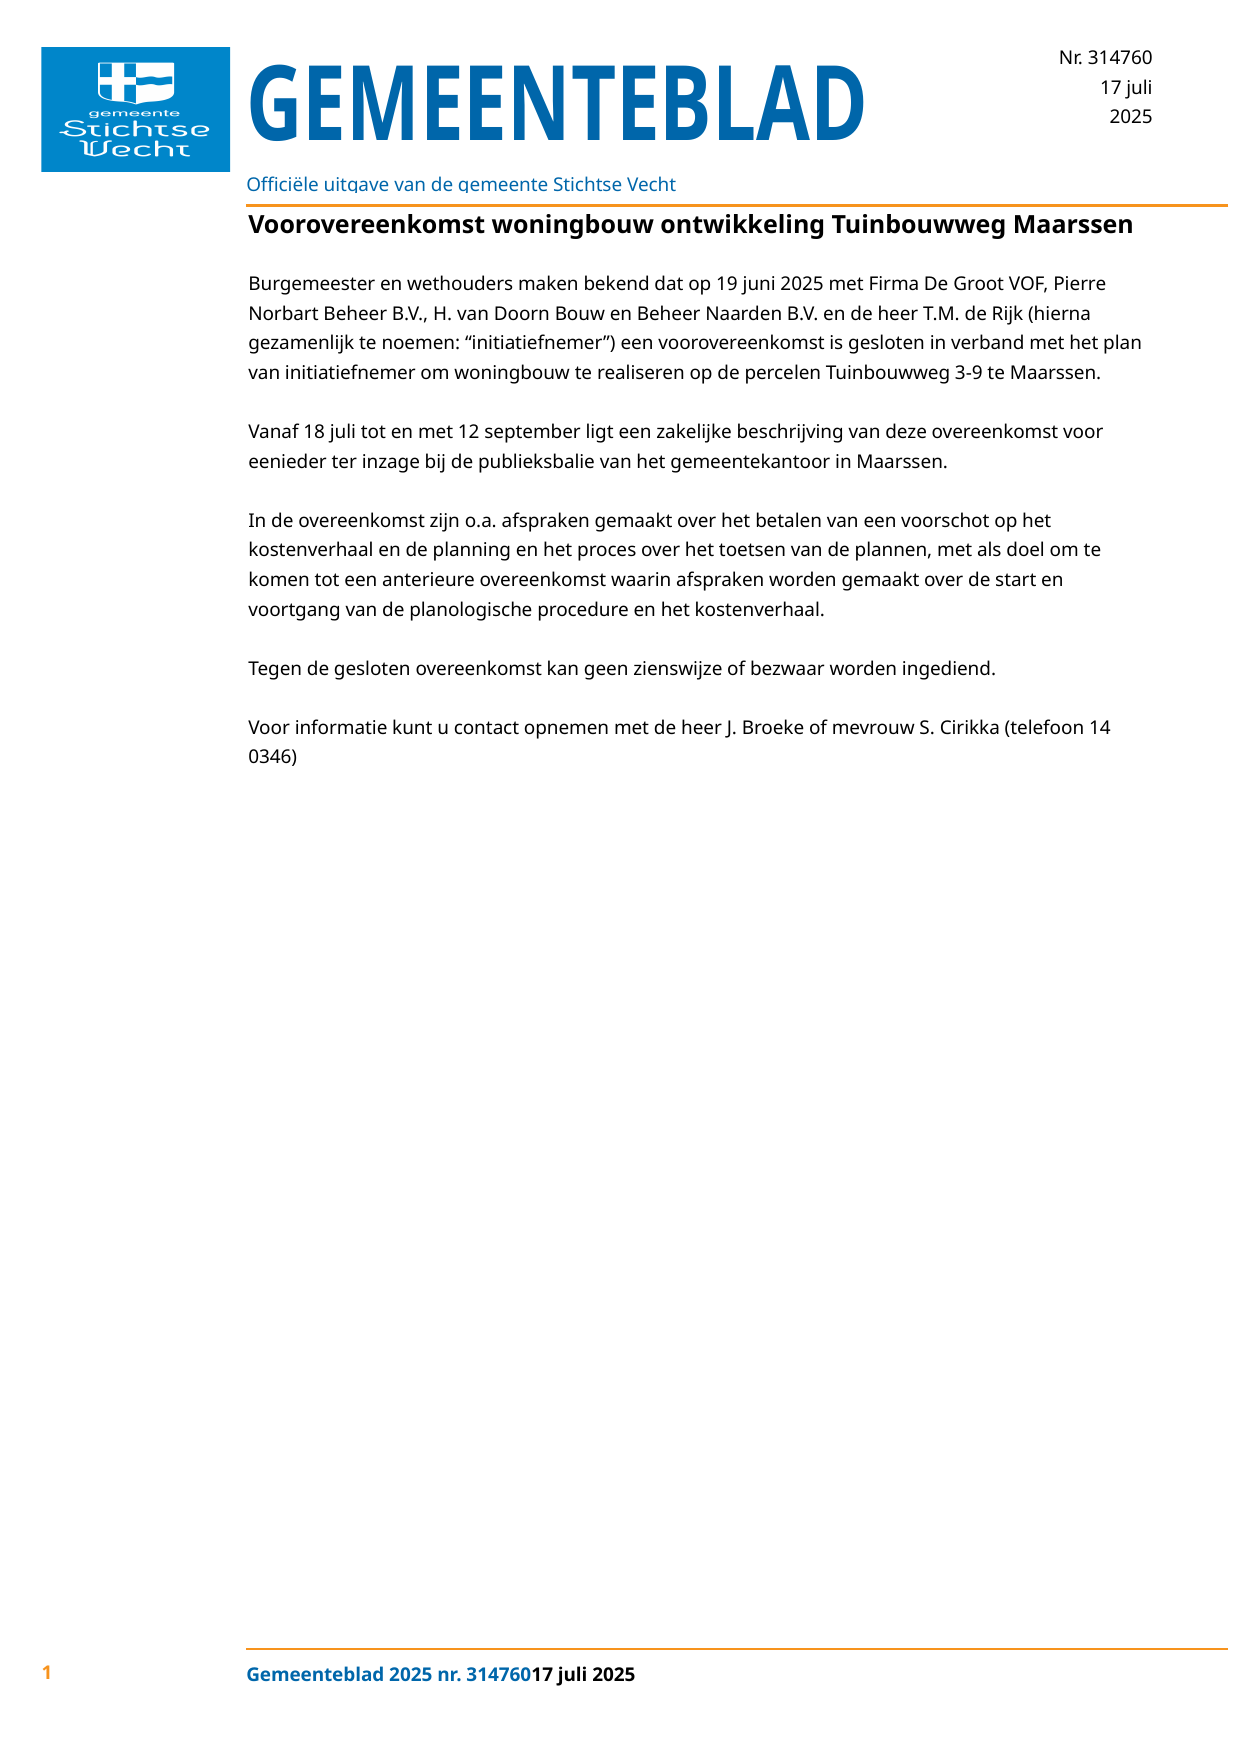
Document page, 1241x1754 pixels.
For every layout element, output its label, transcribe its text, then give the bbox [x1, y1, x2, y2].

text Voorovereenkomst woningbouw ontwikkeling Tuinbouwweg Maarssen [248, 207, 1152, 241]
picture [137, 63, 174, 103]
text Vanaf 18 juli tot en met 12 september ligt een zakelijke beschrijving van deze overeenkomst voor eenieder ter inzage bij de publieksbalie van het gemeentekantoor in Maarssen. [248, 418, 1152, 473]
text Tegen de gesloten overeenkomst kan geen zienswijze of bezwaar worden ingediend. [248, 655, 1152, 681]
text In de overeenkomst zijn o.a. afspraken gemaakt over het betalen van een voorschot op het kostenverhaal en de planning en het proces over het toetsen van de plannen, met als doel om te komen tot een anterieure overeenkomst waarin afspraken worden gemaakt over de start en voortgang van de planologische procedure en het kostenverhaal. [248, 507, 1152, 621]
text Burgemeester en wethouders maken bekend dat op 19 juni 2025 met Firma De Groot VOF, Pierre Norbart Beheer B.V., H. van Doorn Bouw en Beheer Naarden B.V. en de heer T.M. de Rijk (hierna gezamenlijk te noemen: “initiatiefnemer”) een voorovereenkomst is gesloten in verband met het plan van initiatiefnemer om woningbouw te realiseren op de percelen Tuinbouwweg 3-9 te Maarssen. [248, 270, 1152, 385]
text Voor informatie kunt u contact opnemen met de heer J. Broeke of mevrouw S. Cirikka (telefoon 14 0346) [248, 714, 1152, 769]
picture [99, 63, 135, 101]
